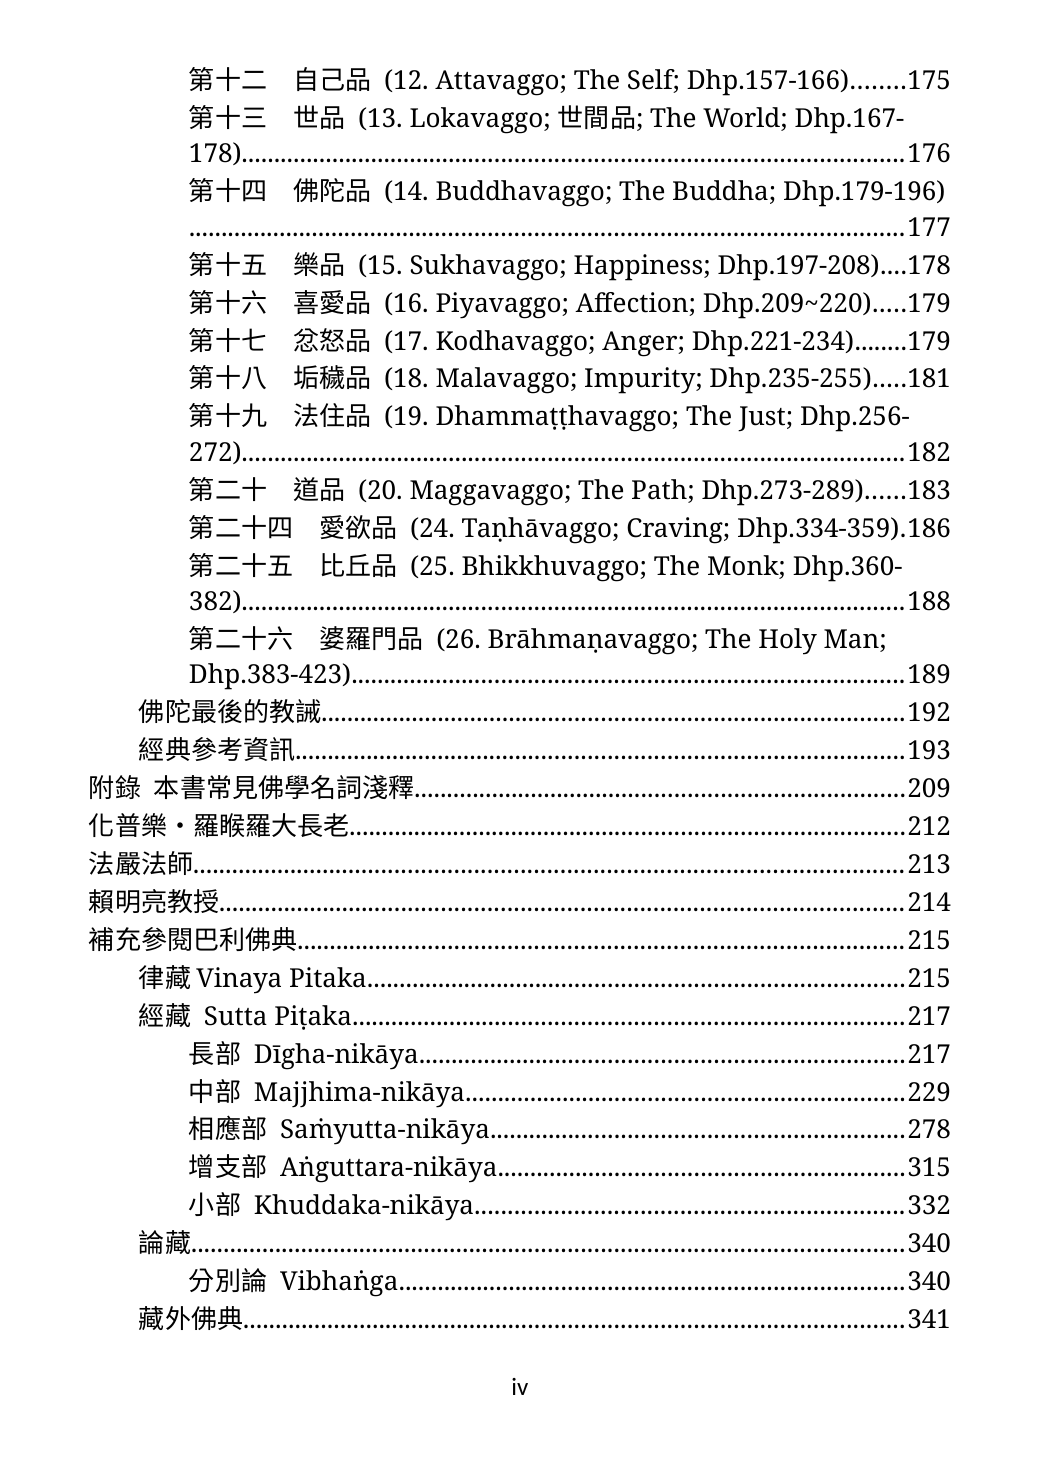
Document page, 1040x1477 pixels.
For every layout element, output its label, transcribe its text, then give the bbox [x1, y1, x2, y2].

text 補充參閱巴利佛典 215 [89, 919, 951, 957]
text 第十七 忿怒品 (17. Kodhavaggo; Anger; Dhp.221-234) 179 [189, 320, 951, 358]
text 相應部 Saṁyutta-nikāya 278 [189, 1109, 951, 1147]
text 經典參考資訊 193 [139, 729, 951, 767]
text 小部 Khuddaka-nikāya 332 [189, 1184, 951, 1222]
text 論藏 340 [139, 1222, 951, 1260]
text 第十二 自己品 (12. Attavaggo; The Self; Dhp.157-166) 175 [189, 59, 951, 97]
text 增支部 Aṅguttara-nikāya 315 [189, 1147, 951, 1184]
text 中部 Majjhima-nikāya 229 [189, 1071, 951, 1109]
text 第二十五 比丘品 (25. Bhikkhuvaggo; The Monk; Dhp.360-382) 188 [189, 545, 951, 618]
text 經藏 Sutta Piṭaka 217 [139, 995, 951, 1033]
text 第十三 世品 (13. Lokavaggo; 世間品; The World; Dhp.167-178) 176 [189, 97, 951, 170]
text 律藏Vinaya Pitaka 215 [139, 957, 951, 995]
text 第十六 喜愛品 (16. Piyavaggo; Affection; Dhp.209~220) 179 [189, 282, 951, 320]
text 第十八 垢穢品 (18. Malavaggo; Impurity; Dhp.235-255) 181 [189, 358, 951, 396]
text 第二十四 愛欲品 (24. Taṇhāvaggo; Craving; Dhp.334-359) 186 [189, 507, 951, 545]
text 第十四 佛陀品 (14. Buddhavaggo; The Buddha; Dhp.179-196) 177 [189, 170, 951, 244]
text 化普樂•羅睺羅大長老 212 [89, 805, 951, 843]
text 長部 Dīgha-nikāya 217 [189, 1033, 951, 1071]
text 法嚴法師 213 [89, 843, 951, 881]
text 附錄 本書常見佛學名詞淺釋 209 [89, 767, 951, 805]
text 第十九 法住品 (19. Dhammaṭṭhavaggo; The Just; Dhp.256-272) 182 [189, 396, 951, 469]
text 第二十六 婆羅門品 (26. Brāhmaṇavaggo; The Holy Man; Dhp.383-423) 189 [189, 618, 951, 692]
text 佛陀最後的教誡 192 [139, 692, 951, 729]
text 分別論 Vibhaṅga 340 [189, 1260, 951, 1298]
text 賴明亮教授 214 [89, 881, 951, 919]
text 第十五 樂品 (15. Sukhavaggo; Happiness; Dhp.197-208) 178 [189, 244, 951, 282]
text 第二十 道品 (20. Maggavaggo; The Path; Dhp.273-289) 183 [189, 469, 951, 507]
text 藏外佛典 341 [139, 1298, 951, 1336]
